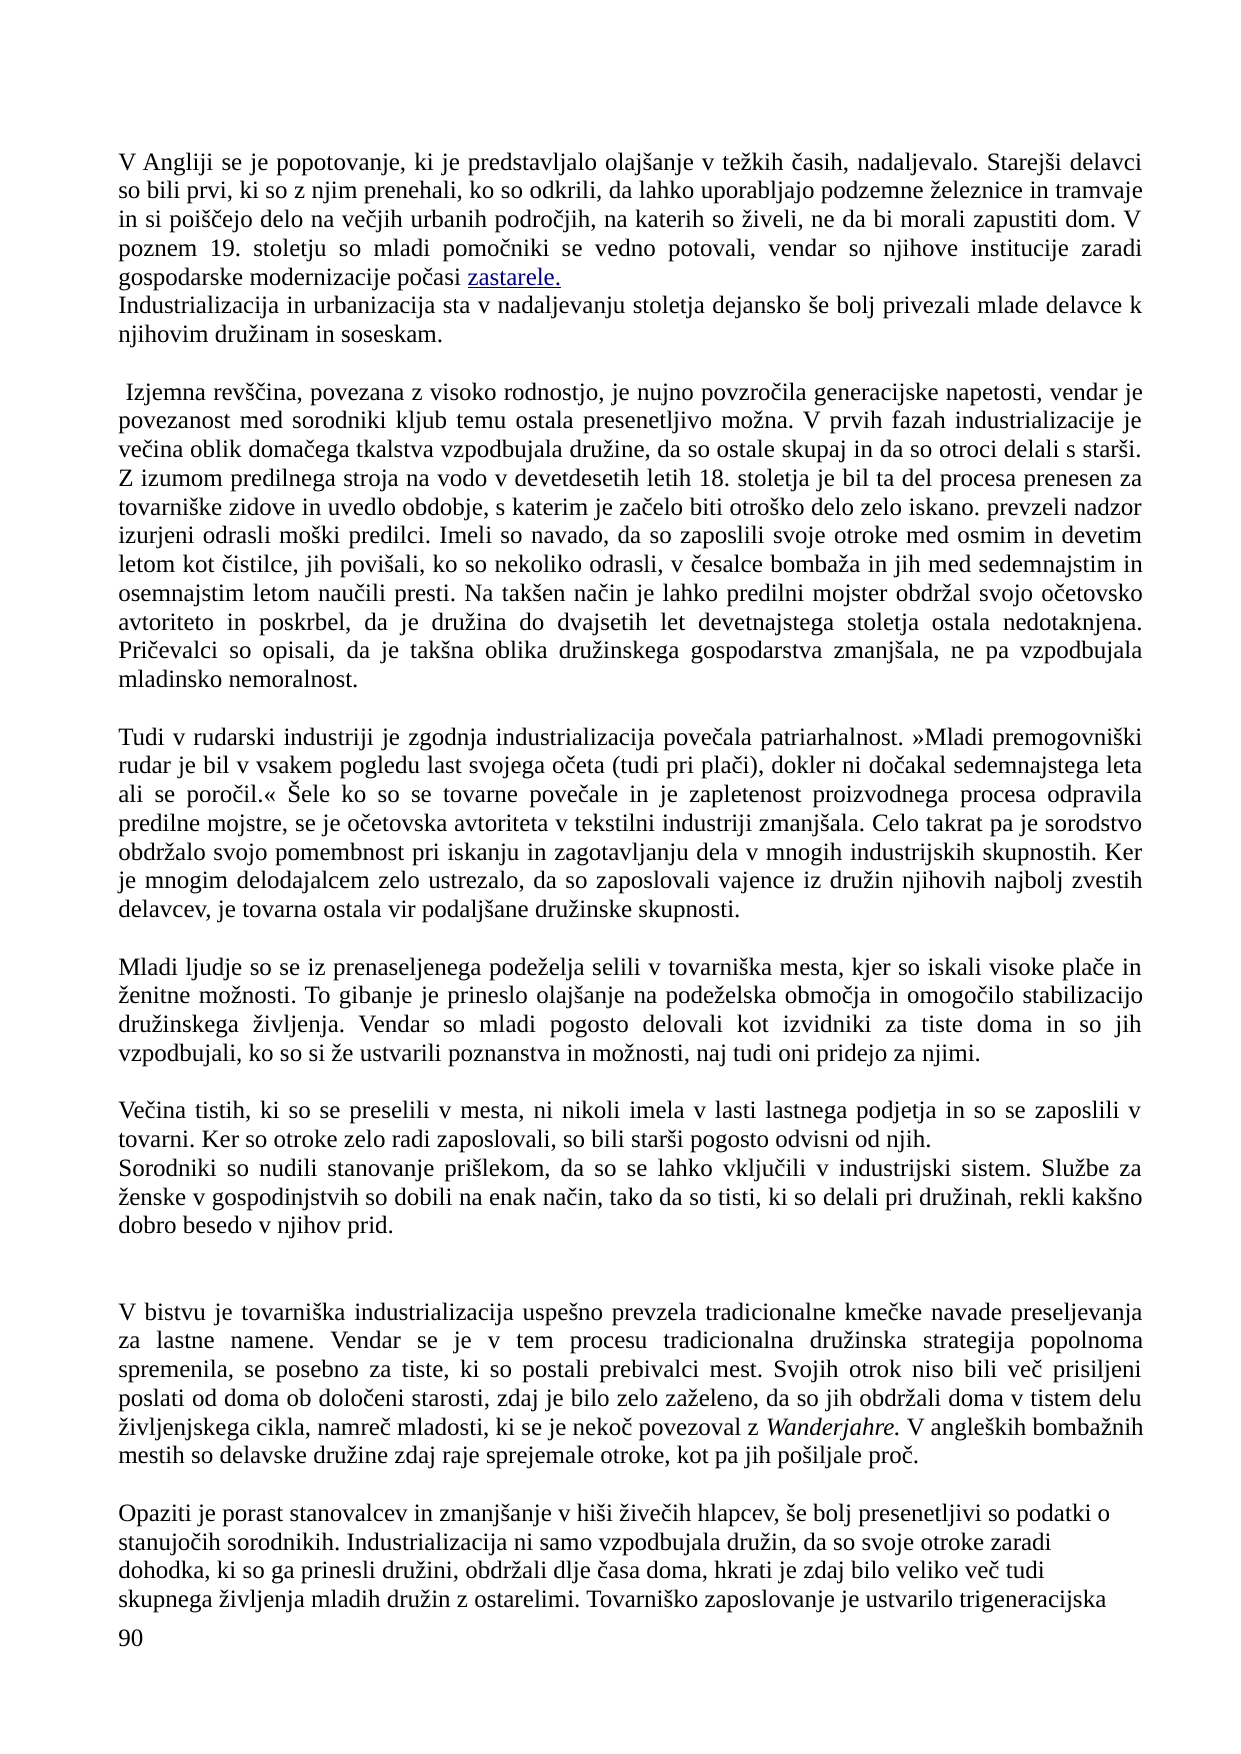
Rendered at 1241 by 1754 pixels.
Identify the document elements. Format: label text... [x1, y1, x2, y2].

text Opaziti je porast stanovalcev in zmanjšanje v hiši živečih hlapcev, še bolj presenetljivi so podatki o stanujočih sorodnikih. Industrializacija ni samo vzpodbujala družin, da so svoje otroke zaradi dohodka, ki so ga prinesli družini, obdržali dlje časa doma, hkrati je zdaj bilo veliko več tudi skupnega življenja mladih družin z ostarelimi. Tovarniško zaposlovanje je ustvarilo trigeneracijska [118, 1498, 1144, 1613]
text Industrializacija in urbanizacija sta v nadaljevanju stoletja dejansko še bolj privezali mlade delavce k njihovim družinam in soseskam. [118, 291, 1144, 348]
text V Angliji se je popotovanje, ki je predstavljalo olajšanje v težkih časih, nadaljevalo. Starejši delavci so bili prvi, ki so z njim prenehali, ko so odkrili, da lahko uporabljajo podzemne železnice in tramvaje in si poiščejo delo na večjih urbanih področjih, na katerih so živeli, ne da bi morali zapustiti dom. V poznem 19. stoletju so mladi pomočniki se vedno potovali, vendar so njihove institucije zaradi gospodarske modernizacije počasi zastarele. [118, 147, 1144, 291]
text V bistvu je tovarniška industrializacija uspešno prevzela tradicionalne kmečke navade preseljevanja za lastne namene. Vendar se je v tem procesu tradicionalna družinska strategija popolnoma spremenila, se posebno za tiste, ki so postali prebivalci mest. Svojih otrok niso bili več prisiljeni poslati od doma ob določeni starosti, zdaj je bilo zelo zaželeno, da so jih obdržali doma v tistem delu življenjskega cikla, namreč mladosti, ki se je nekoč povezoval z Wanderjahre. V angleških bombažnih mestih so delavske družine zdaj raje sprejemale otroke, kot pa jih pošiljale proč. [118, 1297, 1144, 1469]
text Večina tistih, ki so se preselili v mesta, ni nikoli imela v lasti lastnega podjetja in so se zaposlili v tovarni. Ker so otroke zelo radi zaposlovali, so bili starši pogosto odvisni od njih. [118, 1096, 1144, 1153]
text Mladi ljudje so se iz prenaseljenega podeželja selili v tovarniška mesta, kjer so iskali visoke plače in ženitne možnosti. To gibanje je prineslo olajšanje na podeželska območja in omogočilo stabilizacijo družinskega življenja. Vendar so mladi pogosto delovali kot izvidniki za tiste doma in so jih vzpodbujali, ko so si že ustvarili poznanstva in možnosti, naj tudi oni pridejo za njimi. [118, 952, 1144, 1067]
text Izjemna revščina, povezana z visoko rodnostjo, je nujno povzročila generacijske napetosti, vendar je povezanost med sorodniki kljub temu ostala presenetljivo možna. V prvih fazah industrializacije je večina oblik domačega tkalstva vzpodbujala družine, da so ostale skupaj in da so otroci delali s starši. Z izumom predilnega stroja na vodo v devetdesetih letih 18. stoletja je bil ta del procesa prenesen za tovarniške zidove in uvedlo obdobje, s katerim je začelo biti otroško delo zelo iskano. prevzeli nadzor izurjeni odrasli moški predilci. Imeli so navado, da so zaposlili svoje otroke med osmim in devetim letom kot čistilce, jih povišali, ko so nekoliko odrasli, v česalce bombaža in jih med sedemnajstim in osemnajstim letom naučili presti. Na takšen način je lahko predilni mojster obdržal svojo očetovsko avtoriteto in poskrbel, da je družina do dvajsetih let devetnajstega stoletja ostala nedotaknjena. Pričevalci so opisali, da je takšna oblika družinskega gospodarstva zmanjšala, ne pa vzpodbujala mladinsko nemoralnost. [118, 377, 1144, 693]
text Tudi v rudarski industriji je zgodnja industrializacija povečala patriarhalnost. »Mladi premogovniški rudar je bil v vsakem pogledu last svojega očeta (tudi pri plači), dokler ni dočakal sedemnajstega leta ali se poročil.« Šele ko so se tovarne povečale in je zapletenost proizvodnega procesa odpravila predilne mojstre, se je očetovska avtoriteta v tekstilni industriji zmanjšala. Celo takrat pa je sorodstvo obdržalo svojo pomembnost pri iskanju in zagotavljanju dela v mnogih industrijskih skupnostih. Ker je mnogim delodajalcem zelo ustrezalo, da so zaposlovali vajence iz družin njihovih najbolj zvestih delavcev, je tovarna ostala vir podaljšane družinske skupnosti. [118, 722, 1144, 923]
text Sorodniki so nudili stanovanje prišlekom, da so se lahko vključili v industrijski sistem. Službe za ženske v gospodinjstvih so dobili na enak način, tako da so tisti, ki so delali pri družinah, rekli kakšno dobro besedo v njihov prid. [118, 1153, 1144, 1239]
